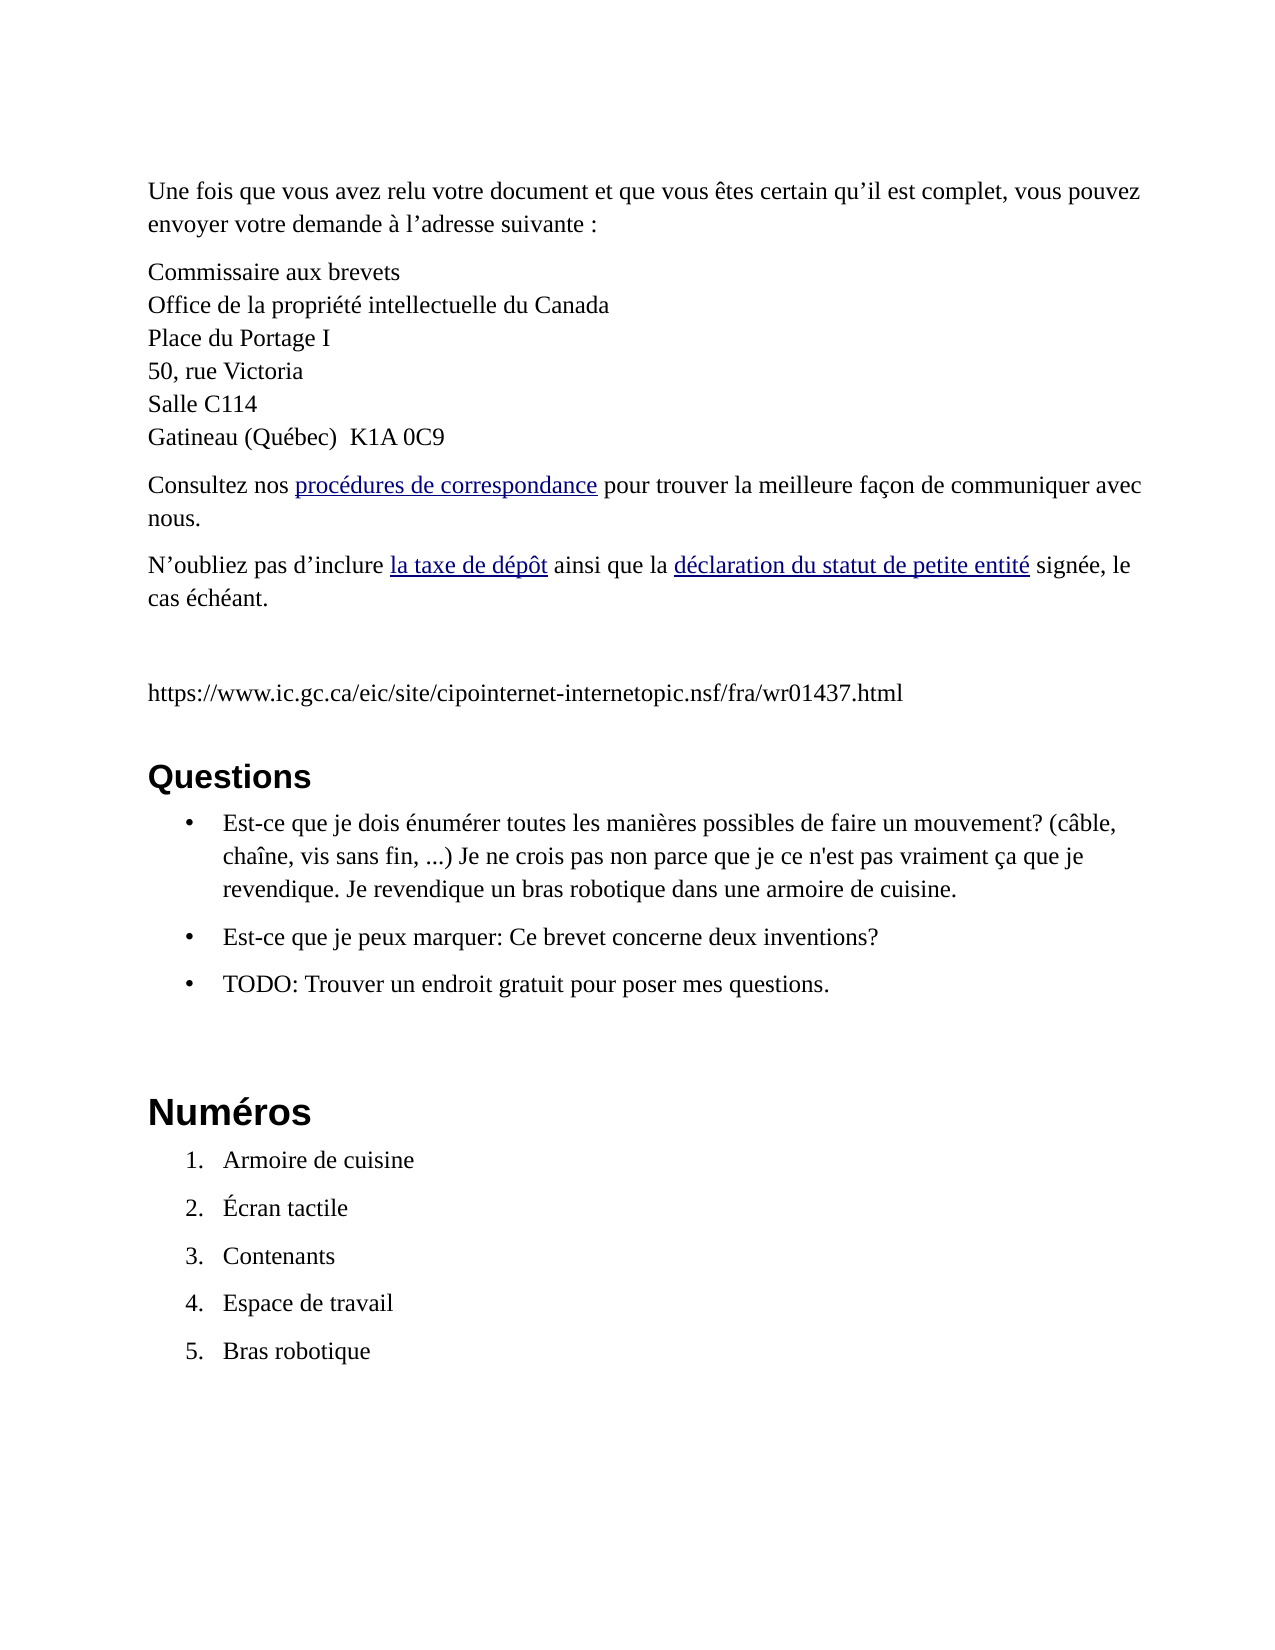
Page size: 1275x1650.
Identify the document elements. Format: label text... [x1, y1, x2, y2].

text Consultez nos procédures de correspondance pour trouver la meilleure façon de communiquer avec nous. [148, 470, 1157, 531]
list Espace de travail [185, 1288, 1157, 1317]
list TODO: Trouver un endroit gratuit pour poser mes questions. [185, 969, 1157, 998]
text https://www.ic.gc.ca/eic/site/cipointernet-internetopic.nsf/fra/wr01437.html [148, 678, 1157, 707]
list Est-ce que je dois énumérer toutes les manières possibles de faire un mouvement? (câble, chaîne, vis sans fin, ...) Je ne crois pas non parce que je ce n'est pas vraiment ça que je revendique. Je revendique un bras robotique dans une armoire de cuisine. [185, 808, 1157, 903]
subtitle Numéros [148, 1089, 1157, 1133]
text N’oubliez pas d’inclure la taxe de dépôt ainsi que la déclaration du statut de petite entité signée, le cas échéant. [148, 550, 1157, 612]
text Une fois que vous avez relu votre document et que vous êtes certain qu’il est complet, vous pouvez envoyer votre demande à l’adresse suivante : [148, 176, 1157, 238]
list Armoire de cuisine [185, 1146, 1157, 1174]
list Écran tactile [185, 1193, 1157, 1222]
list Bras robotique [185, 1336, 1157, 1365]
list Contenants [185, 1241, 1157, 1269]
subtitle Questions [148, 757, 1157, 796]
list Est-ce que je peux marquer: Ce brevet concerne deux inventions? [185, 922, 1157, 950]
text Commissaire aux brevets Office de la propriété intellectuelle du Canada Place du Portage I 50, rue Victoria Salle C114 Gatineau (Québec) K1A 0C9 [148, 257, 1157, 451]
